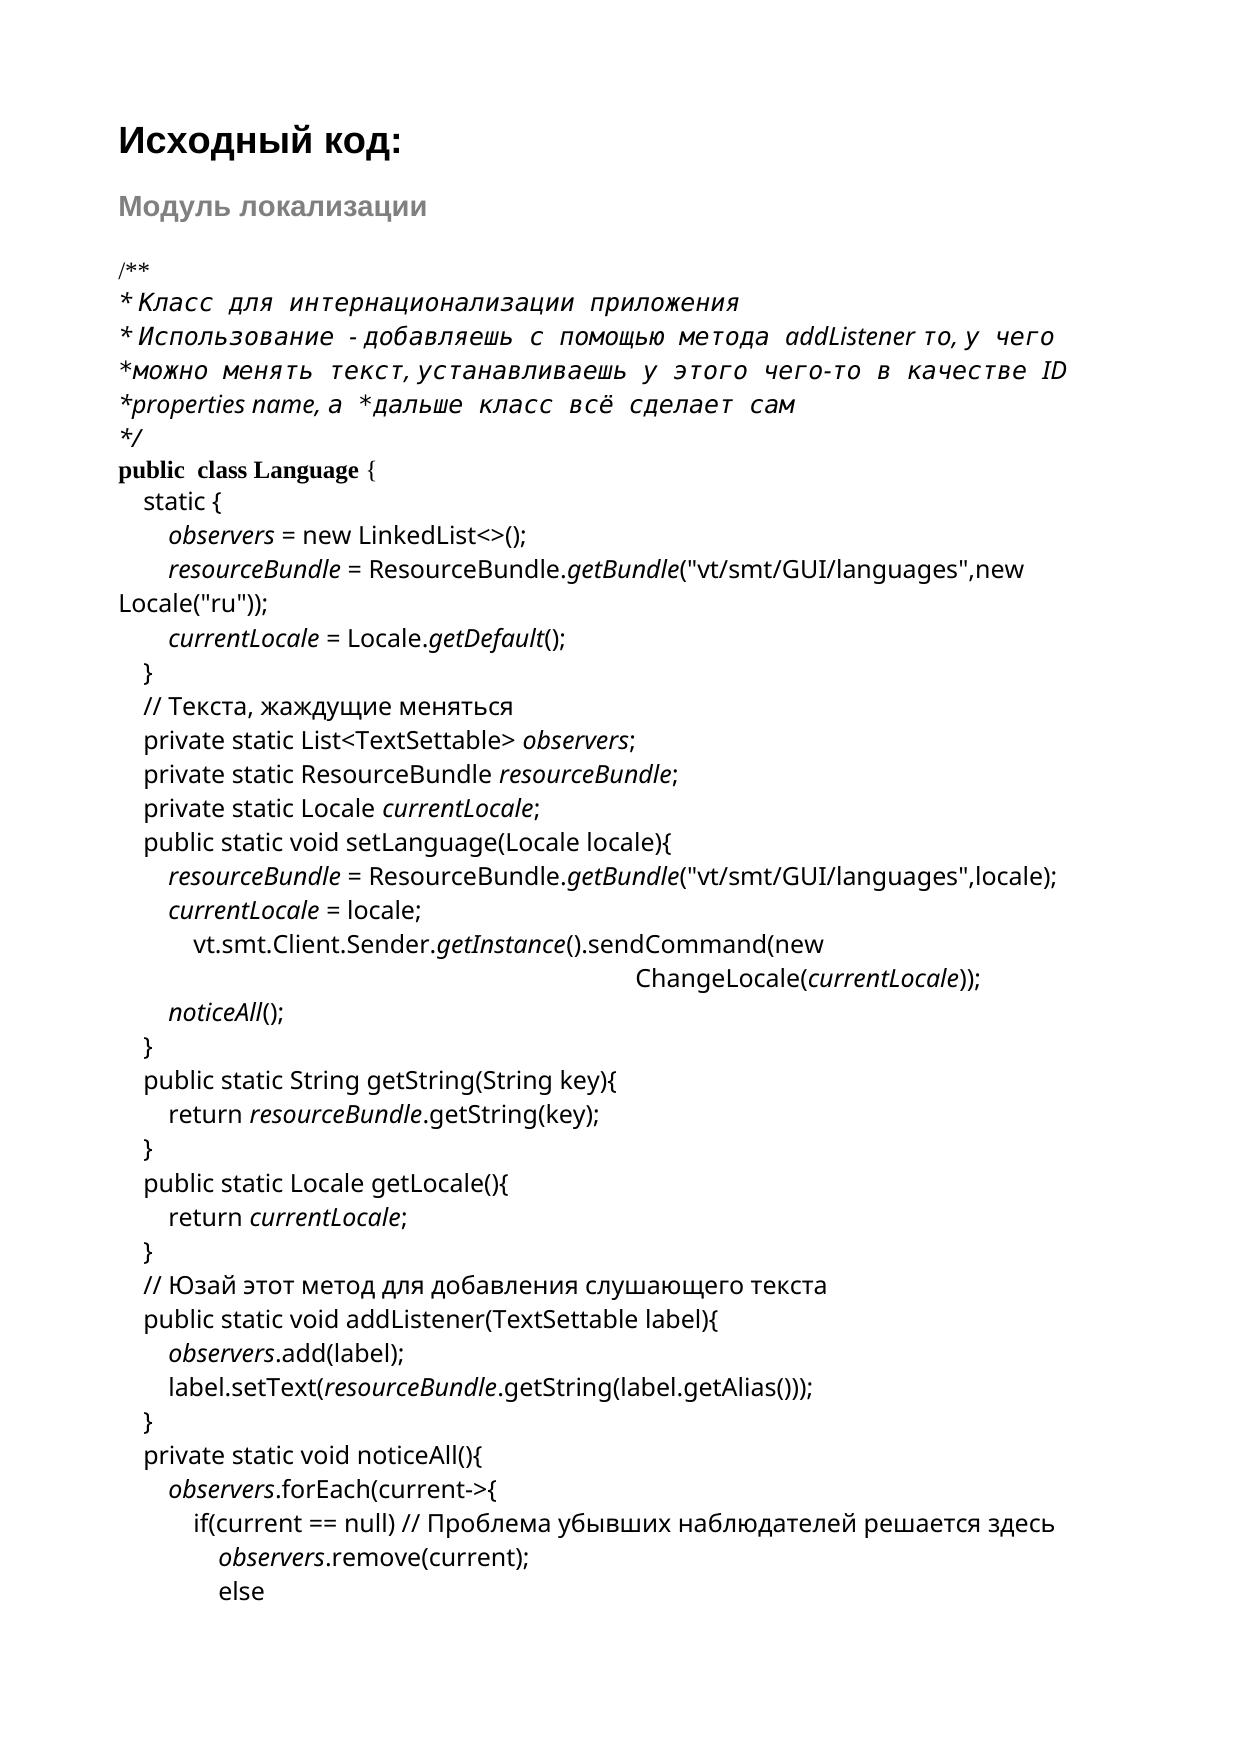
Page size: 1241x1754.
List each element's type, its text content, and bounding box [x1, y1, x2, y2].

text static { [118, 484, 1122, 518]
text public static String getString(String key){ [118, 1063, 1122, 1097]
text } [118, 1404, 1122, 1438]
text observers.add(label); [118, 1336, 1122, 1369]
text /** [118, 256, 1122, 285]
text } [118, 1233, 1122, 1267]
text else [118, 1574, 1122, 1608]
text resourceBundle = ResourceBundle.getBundle("vt/smt/GUI/languages",new Locale("ru")); [118, 552, 1122, 620]
subtitle Исходный код: [118, 118, 1122, 162]
text * Использование - добавляешь с помощью метода addListener то, у чего *можно менять текст, устанавливаешь у этого чего-то в качестве ID *properties name, а *дальше класс всё сделает сам [118, 319, 1122, 421]
text private static List<TextSettable> observers; [118, 722, 1122, 756]
text public class Language { [118, 455, 1122, 484]
text // Текста, жаждущие меняться [118, 688, 1122, 722]
text currentLocale = locale; [118, 893, 1122, 927]
text if(current == null) // Проблема убывших наблюдателей решается здесь [118, 1506, 1122, 1540]
text public static Locale getLocale(){ [118, 1165, 1122, 1199]
text noticeAll(); [118, 995, 1122, 1029]
subtitle Модуль локализации [118, 189, 1122, 222]
text // Юзай этот метод для добавления слушающего текста [118, 1267, 1122, 1301]
text observers = new LinkedList<>(); [118, 518, 1122, 552]
text */ [118, 421, 1122, 455]
text } [118, 1029, 1122, 1063]
text } [118, 654, 1122, 688]
text return currentLocale; [118, 1199, 1122, 1233]
text currentLocale = Locale.getDefault(); [118, 620, 1122, 654]
text public static void setLanguage(Locale locale){ [118, 824, 1122, 859]
text private static Locale currentLocale; [118, 791, 1122, 824]
text observers.remove(current); [118, 1540, 1122, 1574]
text observers.forEach(current->{ [118, 1472, 1122, 1506]
text resourceBundle = ResourceBundle.getBundle("vt/smt/GUI/languages",locale); [118, 859, 1122, 893]
text public static void addListener(TextSettable label){ [118, 1301, 1122, 1336]
text } [118, 1131, 1122, 1165]
text return resourceBundle.getString(key); [118, 1097, 1122, 1131]
text private static void noticeAll(){ [118, 1438, 1122, 1472]
text vt.smt.Client.Sender.getInstance().sendCommand(new ChangeLocale(currentLocale)); [118, 927, 1122, 995]
text * Класс для интернационализации приложения [118, 285, 1122, 319]
text private static ResourceBundle resourceBundle; [118, 756, 1122, 791]
text label.setText(resourceBundle.getString(label.getAlias())); [118, 1369, 1122, 1404]
